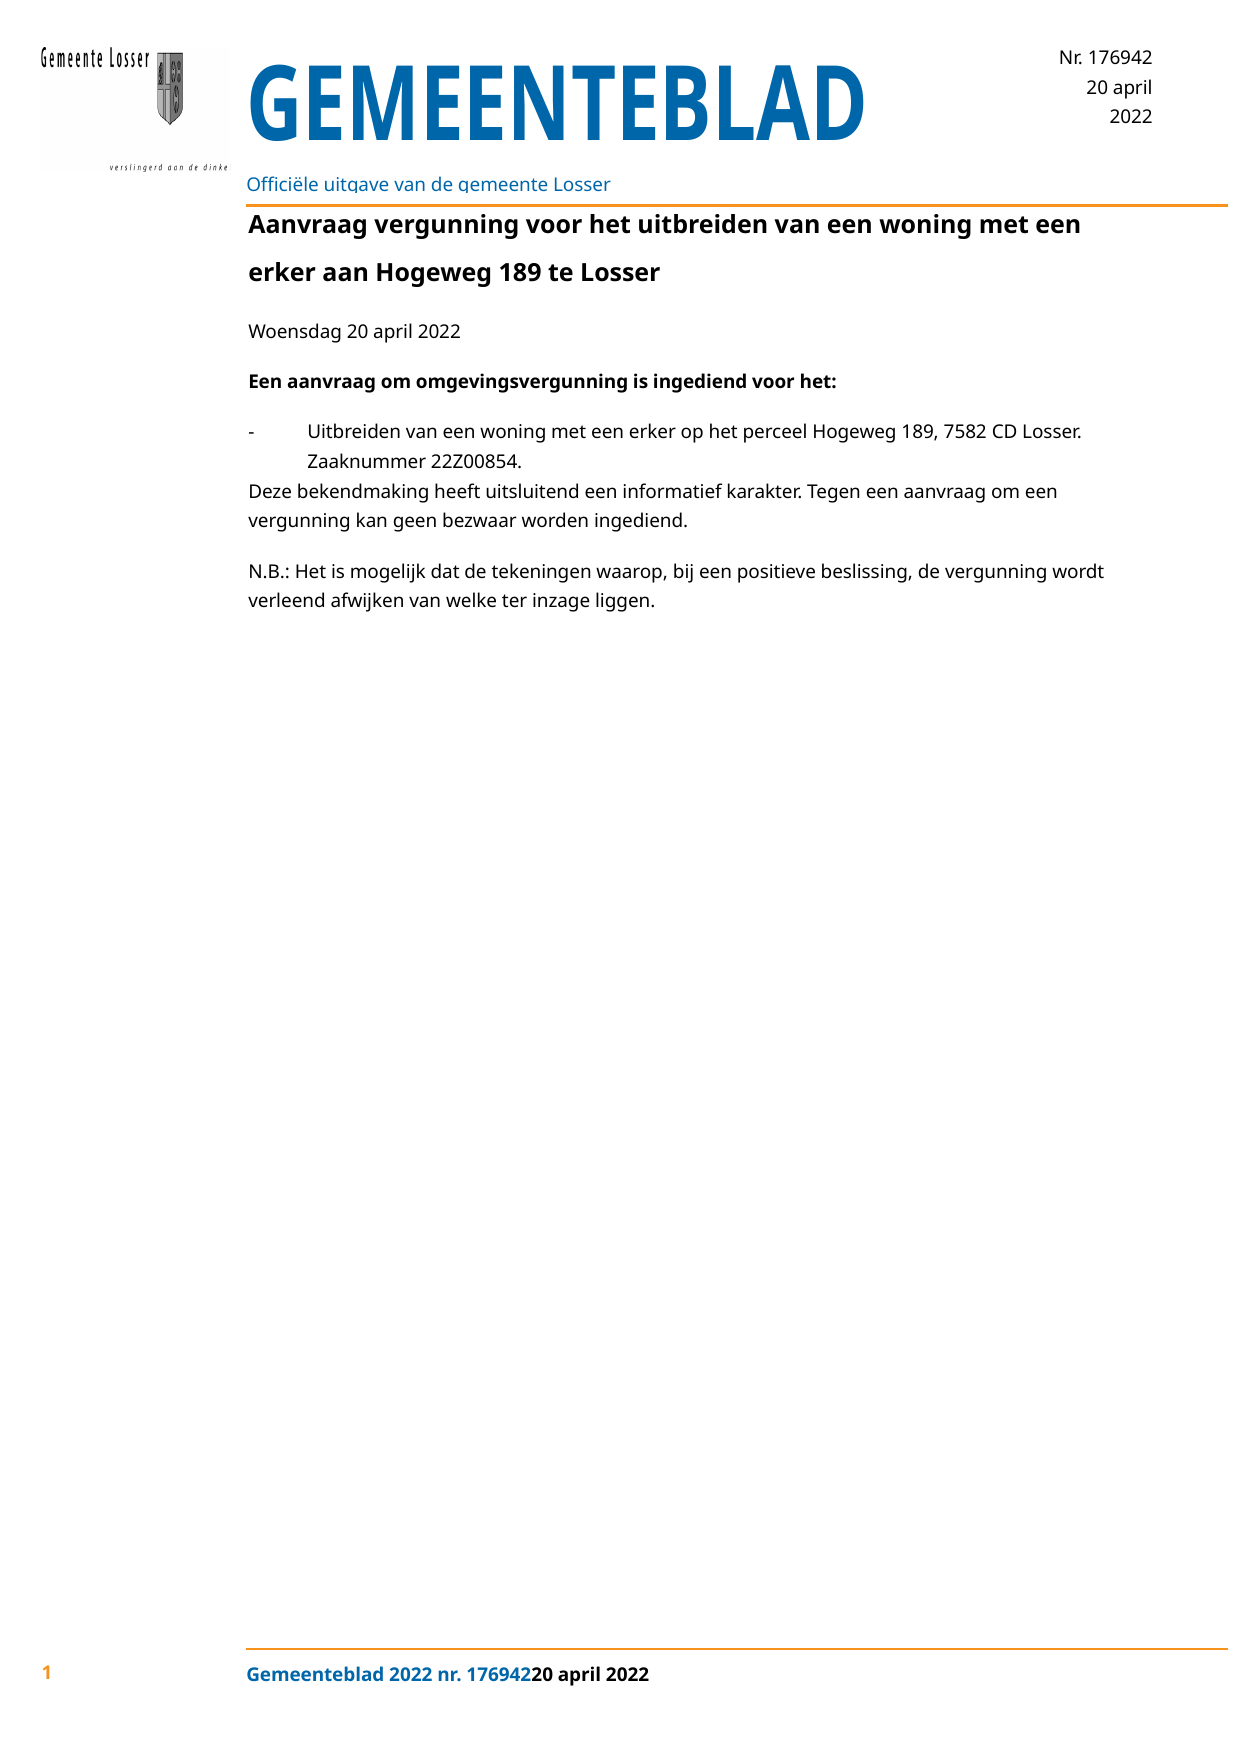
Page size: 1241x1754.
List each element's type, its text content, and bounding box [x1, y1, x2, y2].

text Aanvraag vergunning voor het uitbreiden van een woning met een erker aan Hogeweg 189 te Losser [248, 207, 1152, 288]
text Deze bekendmaking heeft uitsluitend een informatief karakter. Tegen een aanvraag om een vergunning kan geen bezwaar worden ingediend. [248, 478, 1152, 533]
picture [41, 47, 231, 172]
text N.B.: Het is mogelijk dat de tekeningen waarop, bij een positieve beslissing, de vergunning wordt verleend afwijken van welke ter inzage liggen. [248, 558, 1152, 613]
text Een aanvraag om omgevingsvergunning is ingediend voor het: [248, 368, 1152, 394]
text Woensdag 20 april 2022 [248, 318, 1152, 344]
list Uitbreiden van een woning met een erker op het perceel Hogeweg 189, 7582 CD Losser. Zaaknummer 22Z00854. [248, 419, 1152, 474]
